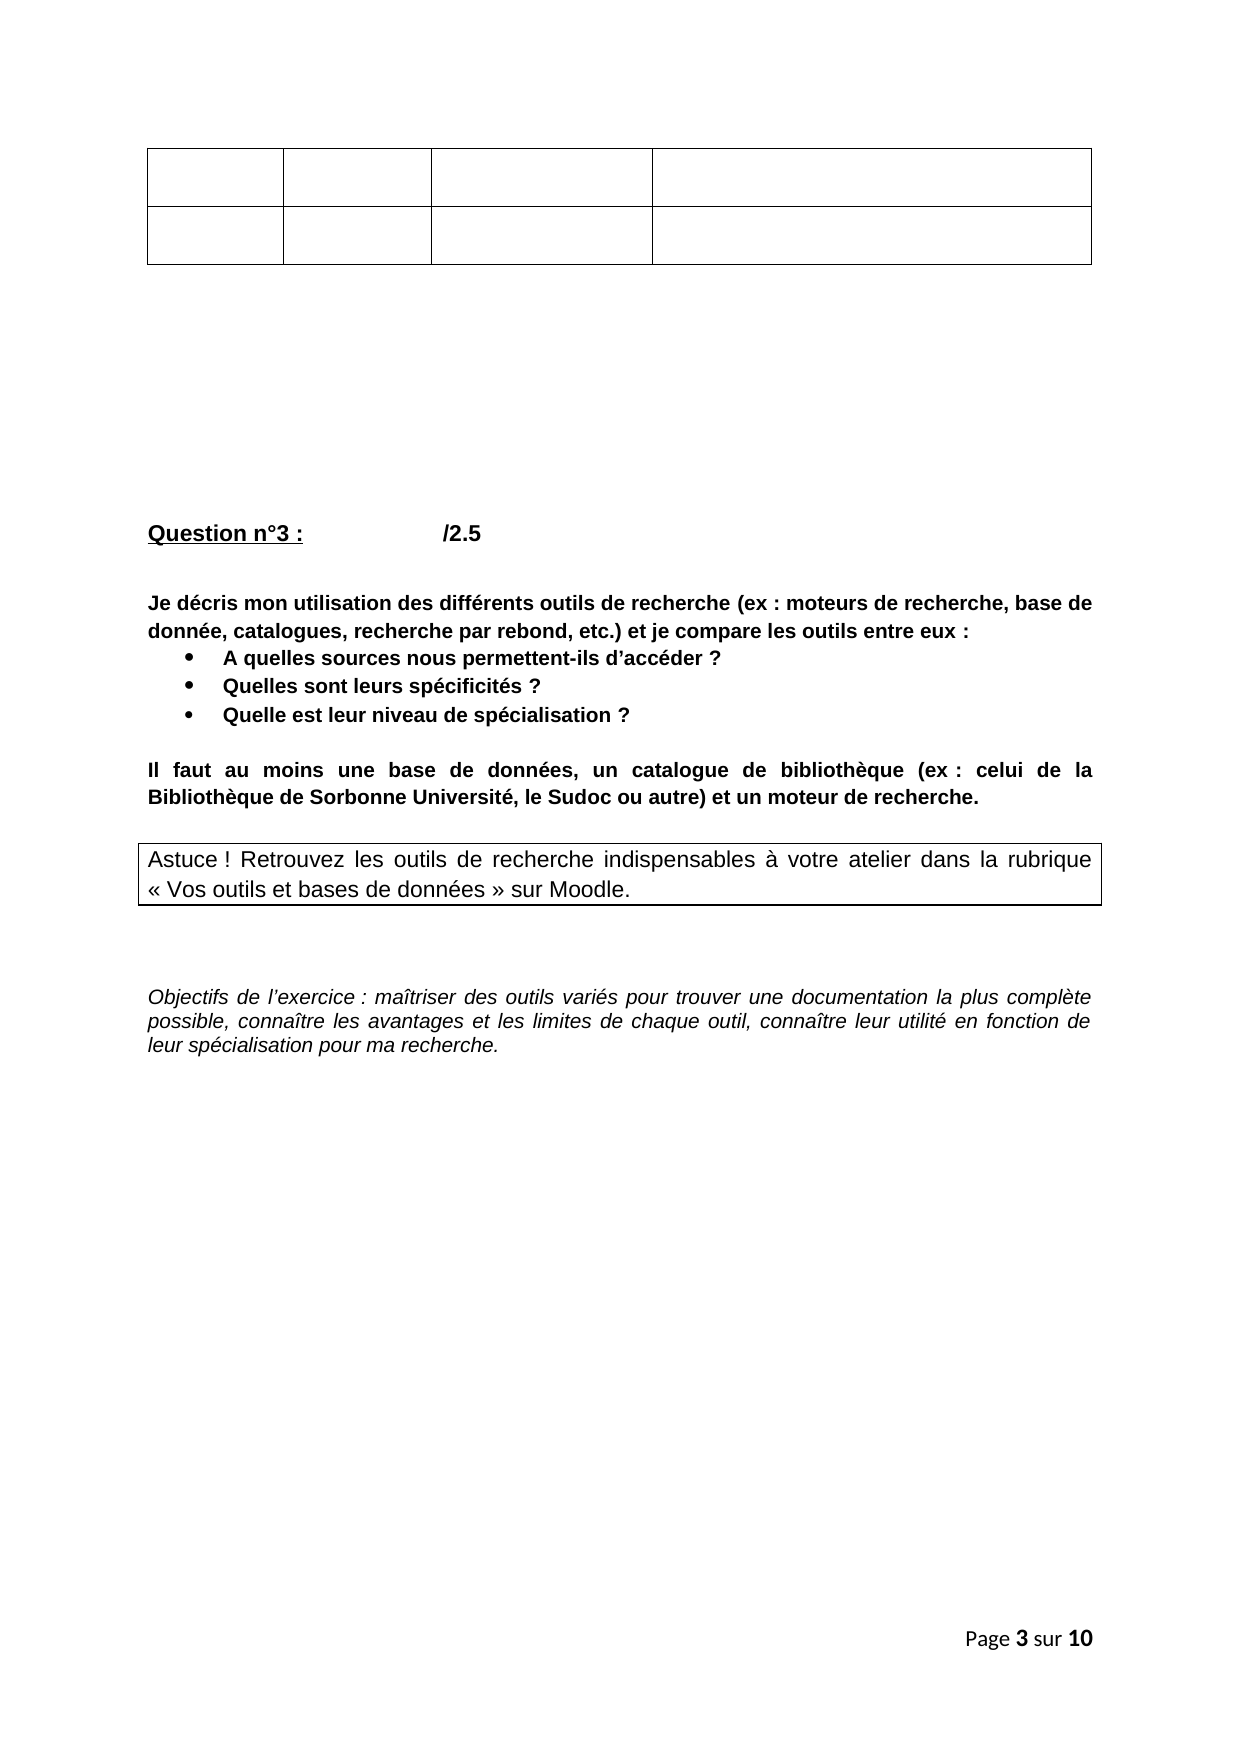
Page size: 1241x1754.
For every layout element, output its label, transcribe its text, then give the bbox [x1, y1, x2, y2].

text Question n°3 : /2.5 [148, 520, 1093, 546]
table_cell [284, 149, 431, 206]
text Objectifs de l’exercice : maîtriser des outils variés pour trouver une documentation la plus complète possible, connaître les avantages et les limites de chaque outil, connaître leur utilité en fonction de leur spécialisation pour ma recherche. [148, 985, 1093, 1057]
list A quelles sources nous permettent-ils d’accéder ? [185, 646, 1093, 671]
table_cell [432, 149, 652, 206]
text Je décris mon utilisation des différents outils de recherche (ex : moteurs de recherche, base de donnée, catalogues, recherche par rebond, etc.) et je compare les outils entre eux : [148, 591, 1093, 643]
text Il faut au moins une base de données, un catalogue de bibliothèque (ex : celui de la Bibliothèque de Sorbonne Université, le Sudoc ou autre) et un moteur de recherche. [148, 757, 1093, 809]
table_cell [284, 207, 431, 264]
table_cell [653, 207, 1091, 264]
table_cell [432, 207, 652, 264]
table_cell [148, 149, 283, 206]
text Astuce ! Retrouvez les outils de recherche indispensables à votre atelier dans la rubrique « Vos outils et bases de données » sur Moodle. [139, 844, 1101, 904]
table_cell [653, 149, 1091, 206]
list Quelles sont leurs spécificités ? [185, 674, 1093, 699]
list Quelle est leur niveau de spécialisation ? [185, 702, 1093, 726]
table_cell [148, 207, 283, 264]
